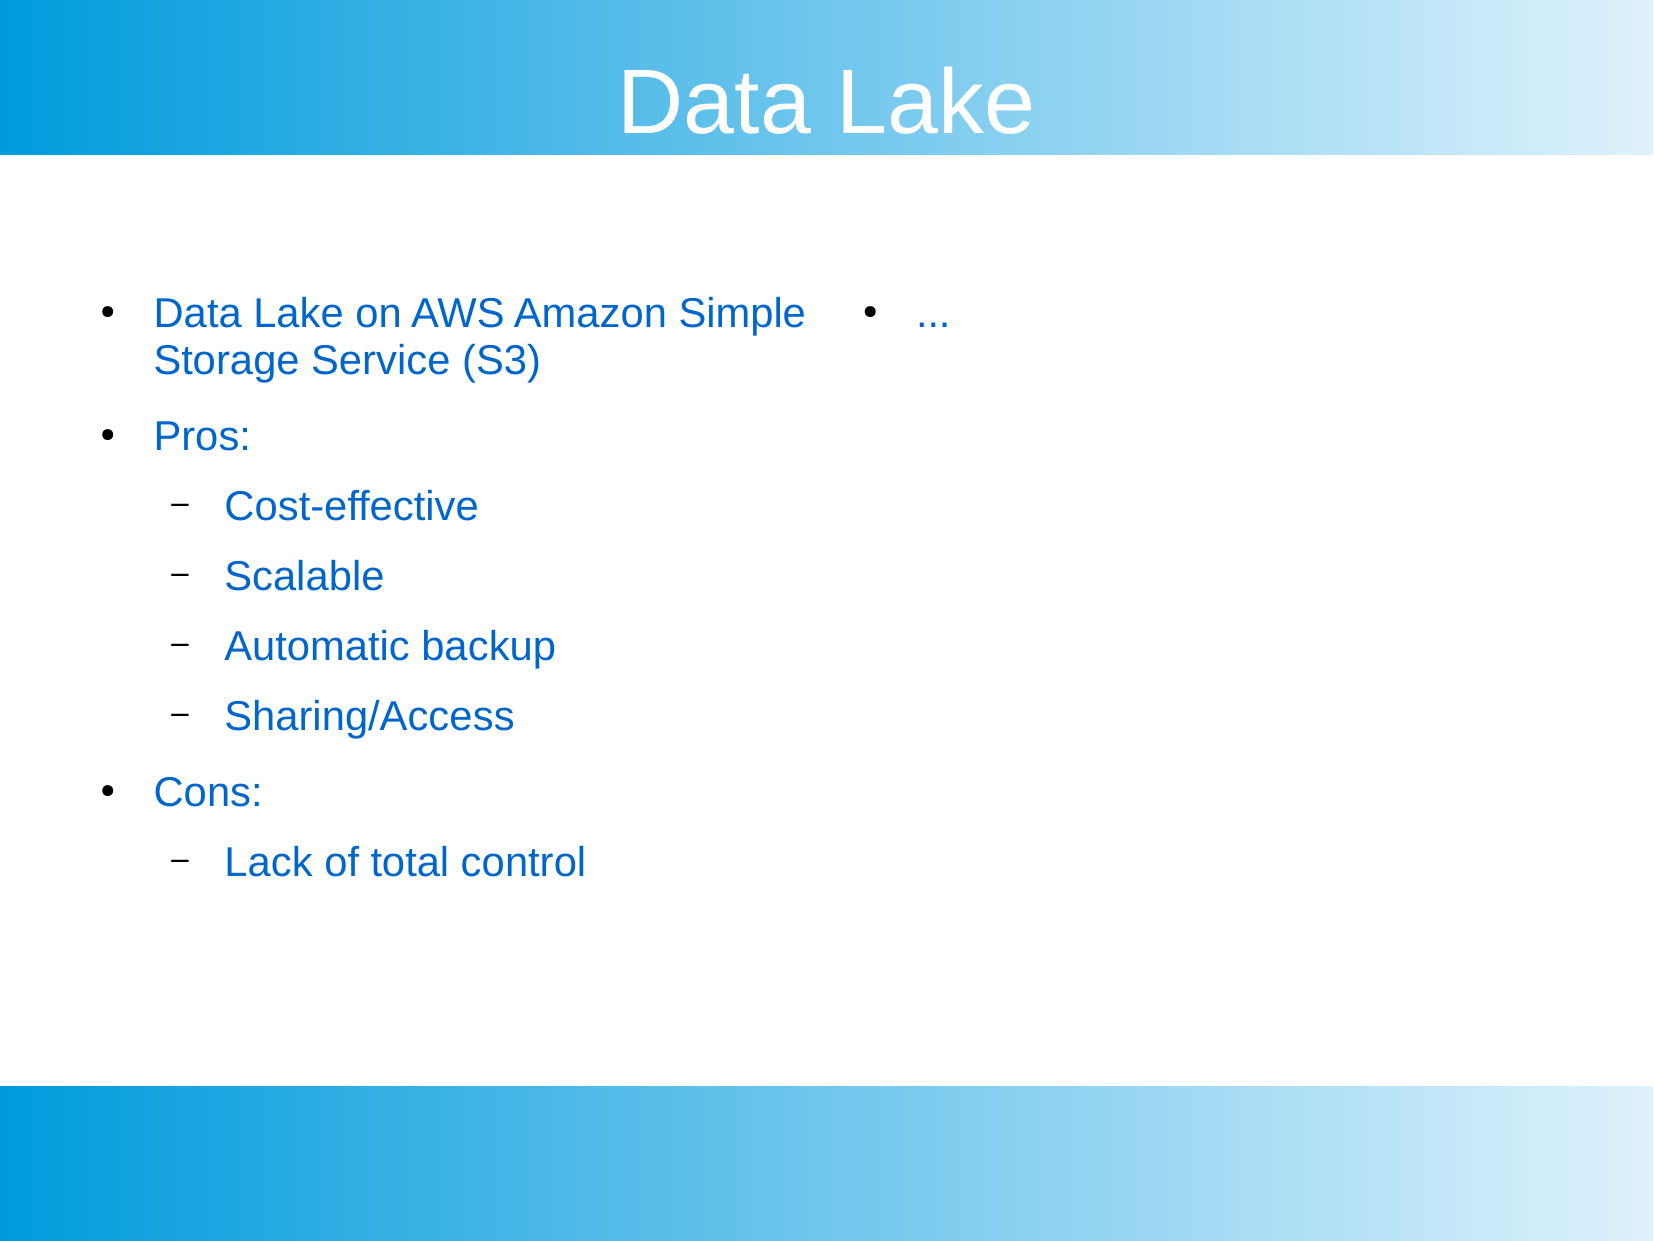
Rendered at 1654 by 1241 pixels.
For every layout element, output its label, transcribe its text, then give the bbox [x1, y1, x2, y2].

title Data Lake [82, 49, 1571, 155]
list ... [845, 290, 1572, 1010]
list Data Lake on AWS Amazon Simple Storage Service (S3) Pros: Cost-effective Scalable Automatic backup Sharing/Access Cons: Lack of total control [82, 290, 809, 1010]
